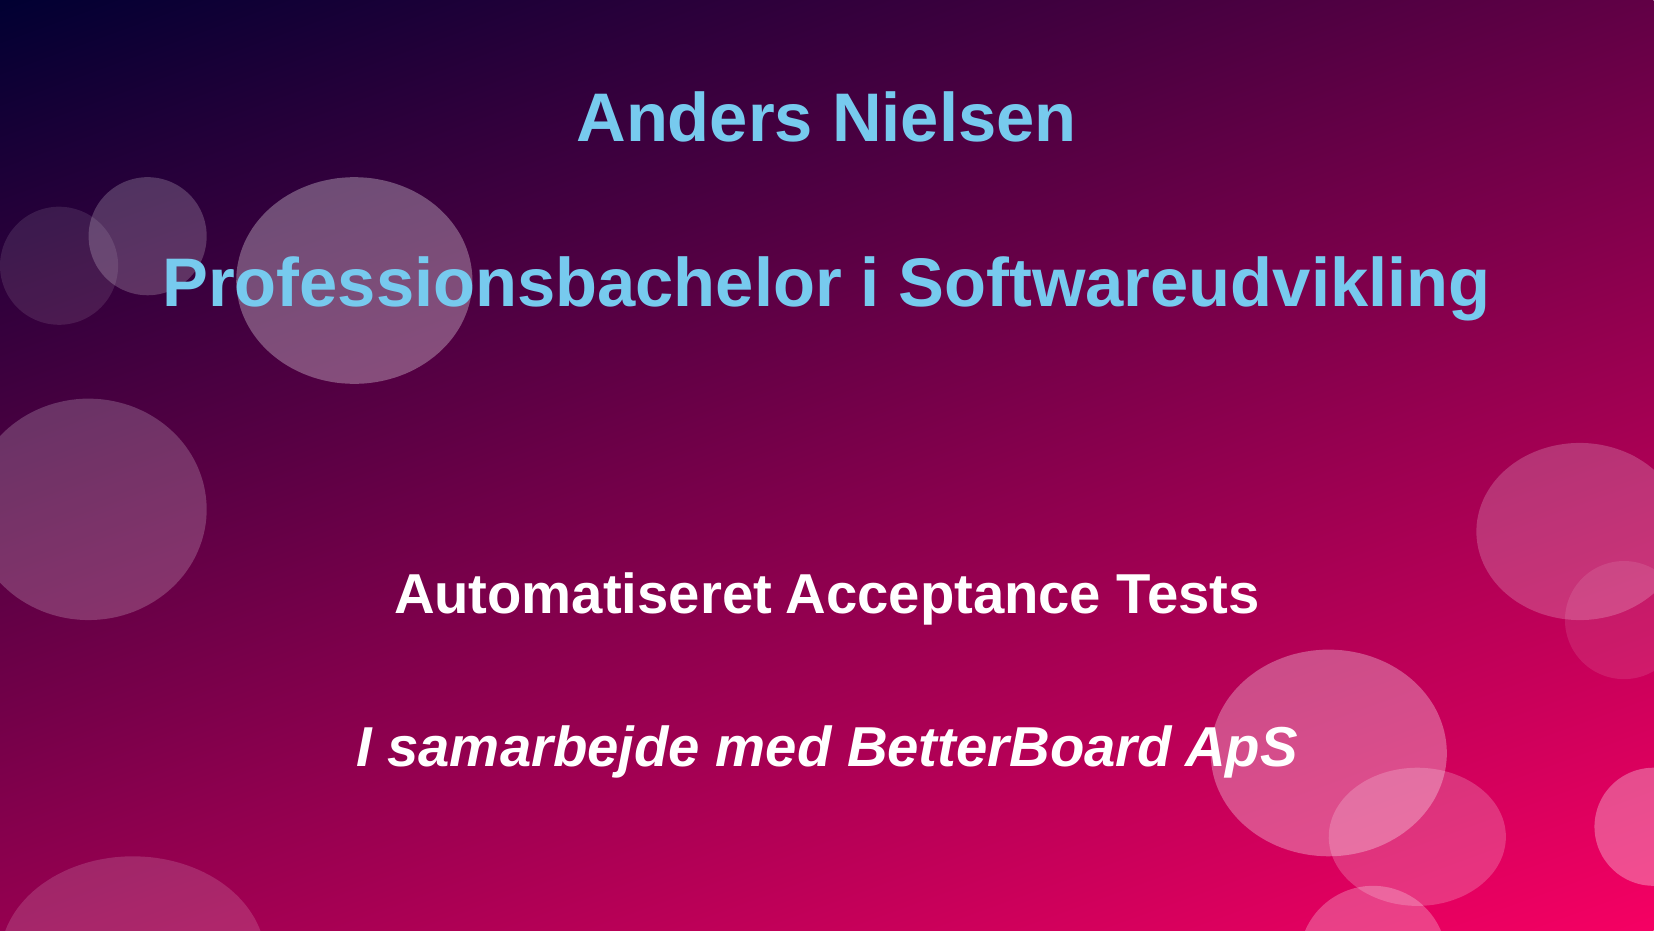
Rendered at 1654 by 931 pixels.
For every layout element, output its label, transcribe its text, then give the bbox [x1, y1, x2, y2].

subtitle Automatiseret Acceptance Tests I samarbejde med BetterBoard ApS [82, 404, 1571, 779]
title Anders Nielsen Professionsbachelor i Softwareudvikling [82, 72, 1571, 304]
